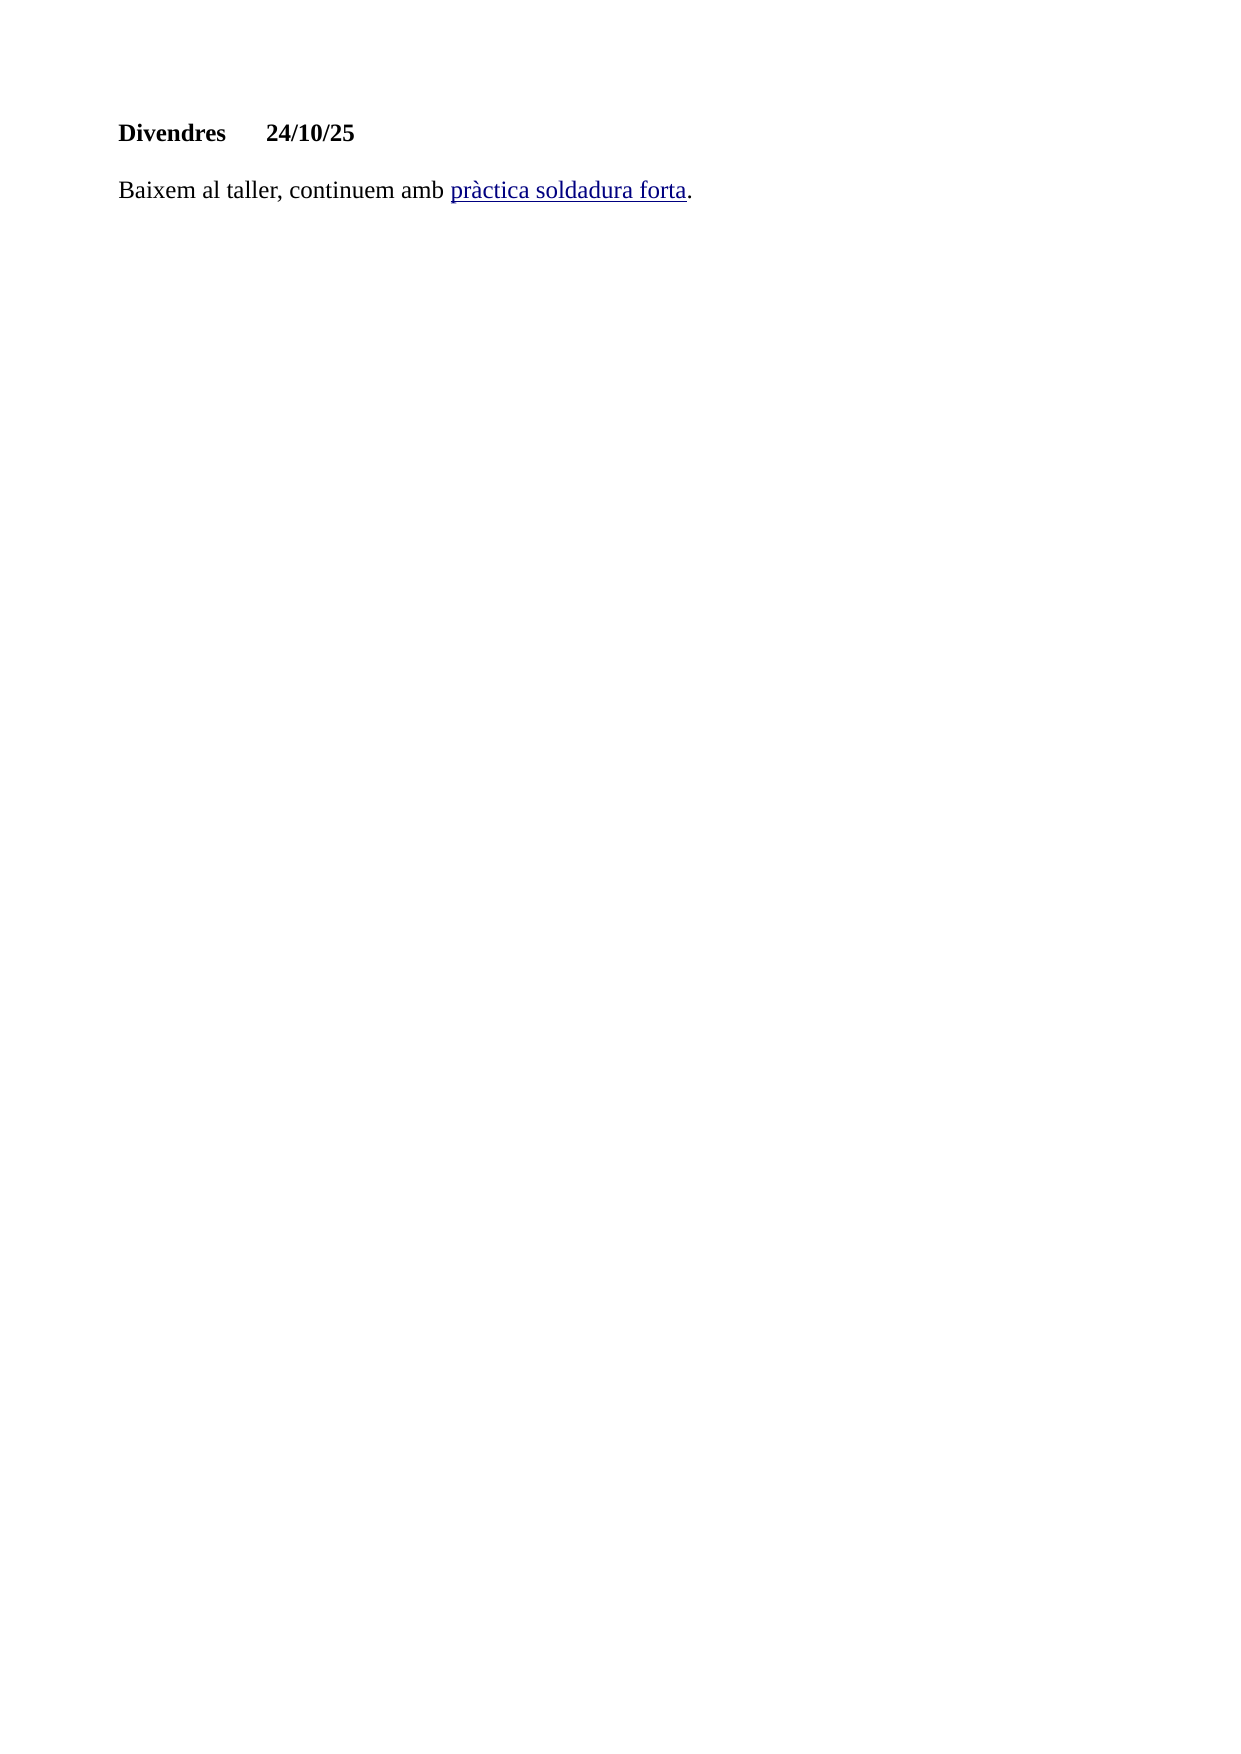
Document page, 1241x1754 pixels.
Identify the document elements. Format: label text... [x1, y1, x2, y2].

text Baixem al taller, continuem amb pràctica soldadura forta. [118, 176, 1122, 204]
text Divendres 24/10/25 [118, 118, 1122, 147]
